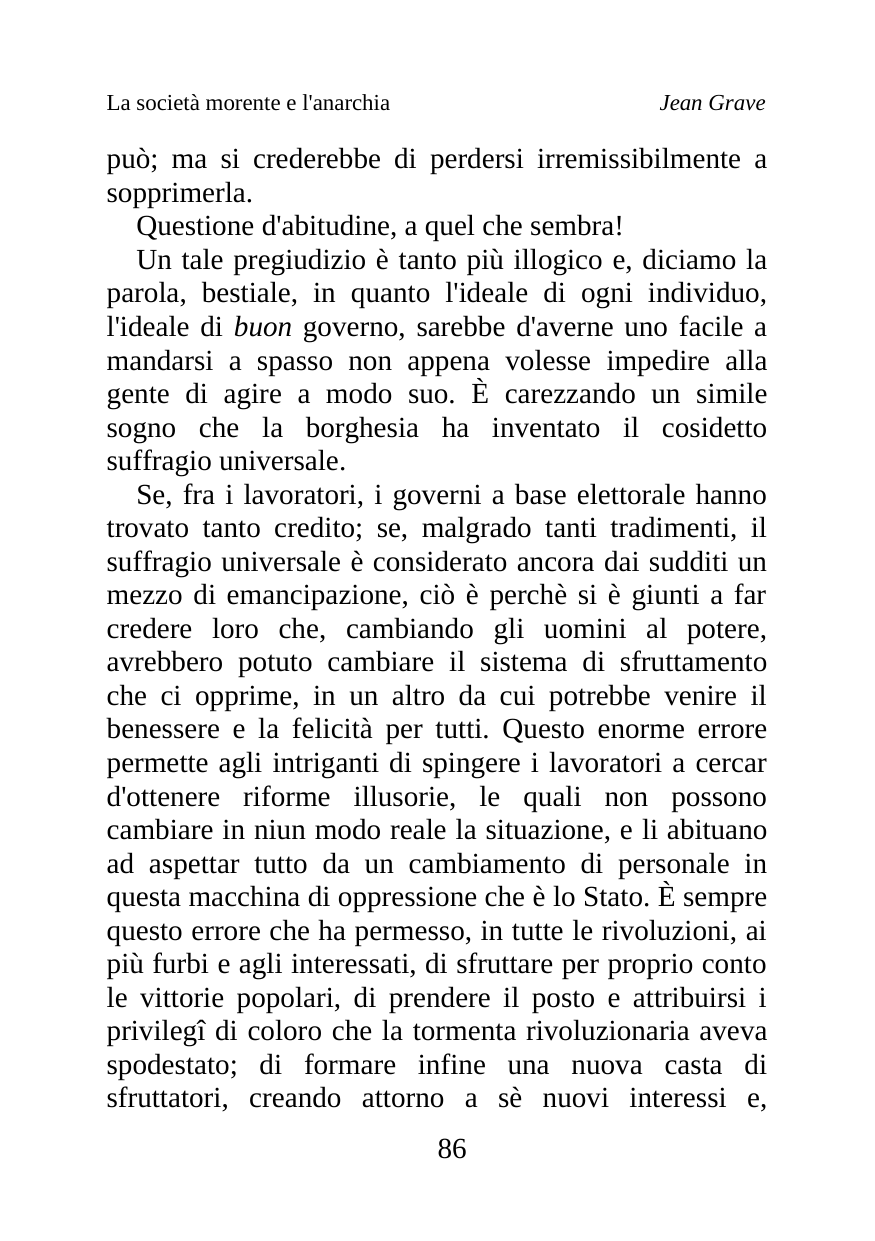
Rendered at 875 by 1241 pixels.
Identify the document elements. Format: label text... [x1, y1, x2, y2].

text Un tale pregiudizio è tanto più illogico e, diciamo la parola, bestiale, in quanto l'ideale di ogni individuo, l'ideale di buon governo, sarebbe d'averne uno facile a mandarsi a spasso non appena volesse impedire alla gente di agire a modo suo. È carezzando un simile sogno che la borghesia ha inventato il cosidetto suffragio universale. [106, 242, 768, 477]
text può; ma si crederebbe di perdersi irremissibilmente a sopprimerla. [106, 141, 768, 208]
text Questione d'abitudine, a quel che sembra! [106, 208, 768, 242]
text Se, fra i lavoratori, i governi a base elettorale hanno trovato tanto credito; se, malgrado tanti tradimenti, il suffragio universale è considerato ancora dai sudditi un mezzo di emancipazione, ciò è perchè si è giunti a far credere loro che, cambiando gli uomini al potere, avrebbero potuto cambiare il sistema di sfruttamento che ci opprime, in un altro da cui potrebbe venire il benessere e la felicità per tutti. Questo enorme errore permette agli intriganti di spingere i lavoratori a cercar d'ottenere riforme illusorie, le quali non possono cambiare in niun modo reale la situazione, e li abituano ad aspettar tutto da un cambiamento di personale in questa macchina di oppressione che è lo Stato. È sempre questo errore che ha permesso, in tutte le rivoluzioni, ai più furbi e agli interessati, di sfruttare per proprio conto le vittorie popolari, di prendere il posto e attribuirsi i privilegî di coloro che la tormenta rivoluzionaria aveva spodestato; di formare infine una nuova casta di sfruttatori, creando attorno a sè nuovi interessi e, [106, 477, 768, 1114]
